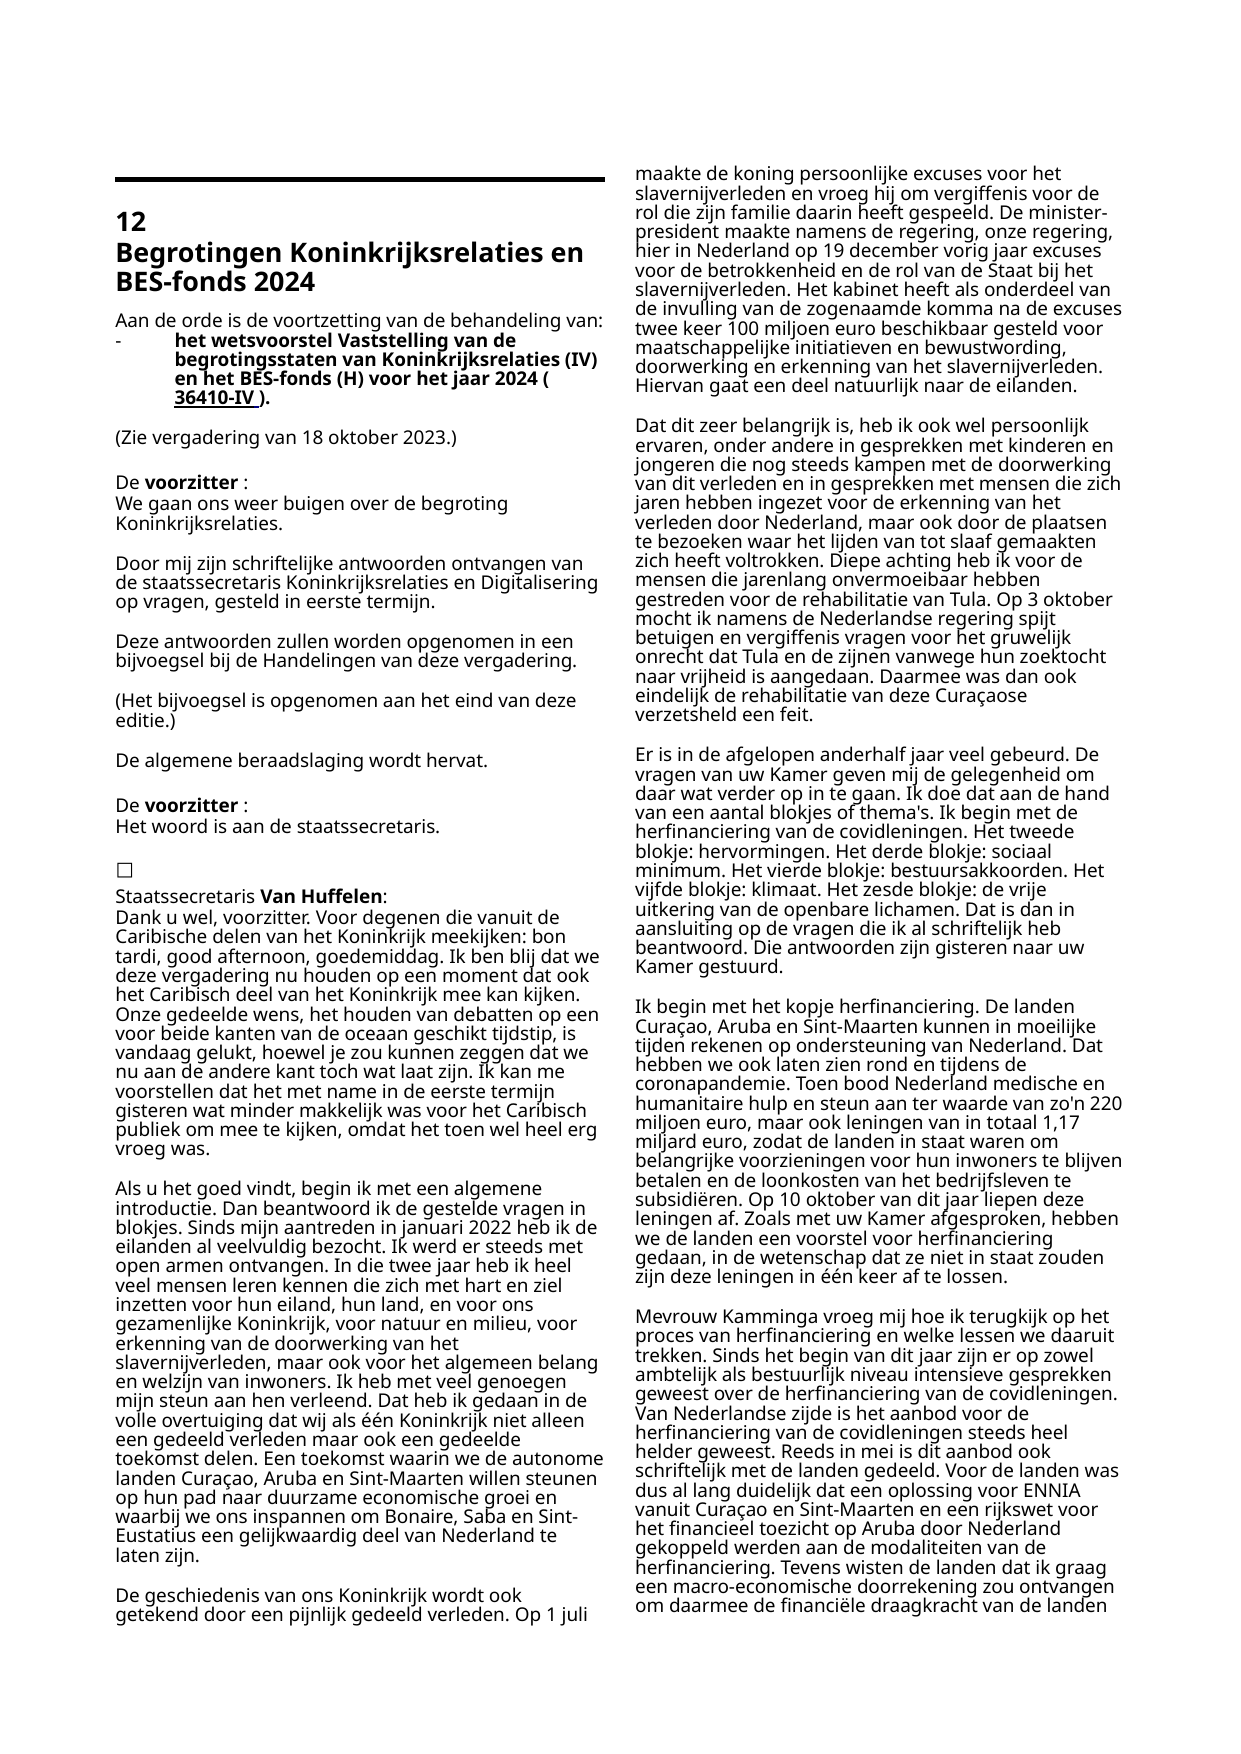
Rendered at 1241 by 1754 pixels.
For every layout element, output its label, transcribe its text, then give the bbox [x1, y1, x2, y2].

text Staatssecretaris Van Huffelen: [115, 883, 605, 909]
text De geschiedenis van ons Koninkrijk wordt ook getekend door een pijnlijk gedeeld verleden. Op 1 juli [115, 1587, 605, 1625]
text ⬜ [115, 858, 605, 883]
text Dat dit zeer belangrijk is, heb ik ook wel persoonlijk ervaren, onder andere in gesprekken met kinderen en jongeren die nog steeds kampen met de doorwerking van dit verleden en in gesprekken met mensen die zich jaren hebben ingezet voor de erkenning van het verleden door Nederland, maar ook door de plaatsen te bezoeken waar het lijden van tot slaaf gemaakten zich heeft voltrokken. Diepe achting heb ik voor de mensen die jarenlang onvermoeibaar hebben gestreden voor de rehabilitatie van Tula. Op 3 oktober mocht ik namens de Nederlandse regering spijt betuigen en vergiffenis vragen voor het gruwelijk onrecht dat Tula en de zijnen vanwege hun zoektocht naar vrijheid is aangedaan. Daarmee was dan ook eindelijk de rehabilitatie van deze Curaçaose verzetsheld een feit. [635, 417, 1125, 726]
text De voorzitter : [115, 792, 605, 818]
text Mevrouw Kamminga vroeg mij hoe ik terugkijk op het proces van herfinanciering en welke lessen we daaruit trekken. Sinds het begin van dit jaar zijn er op zowel ambtelijk als bestuurlijk niveau intensieve gesprekken geweest over de herfinanciering van de covidleningen. Van Nederlandse zijde is het aanbod voor de herfinanciering van de covidleningen steeds heel helder geweest. Reeds in mei is dit aanbod ook schriftelijk met de landen gedeeld. Voor de landen was dus al lang duidelijk dat een oplossing voor ENNIA vanuit Curaçao en Sint-Maarten en een rijkswet voor het financieel toezicht op Aruba door Nederland gekoppeld werden aan de modaliteiten van de herfinanciering. Tevens wisten de landen dat ik graag een macro-economische doorrekening zou ontvangen om daarmee de financiële draagkracht van de landen [635, 1308, 1125, 1616]
text We gaan ons weer buigen over de begroting Koninkrijksrelaties. [115, 495, 605, 534]
text (Zie vergadering van 18 oktober 2023.) [115, 429, 605, 449]
list het wetsvoorstel Vaststelling van de begrotingsstaten van Koninkrijksrelaties (IV) en het BES-fonds (H) voor het jaar 2024 ( 36410-IV ). [115, 332, 605, 409]
text maakte de koning persoonlijke excuses voor het slavernijverleden en vroeg hij om vergiffenis voor de rol die zijn familie daarin heeft gespeeld. De minister-president maakte namens de regering, onze regering, hier in Nederland op 19 december vorig jaar excuses voor de betrokkenheid en de rol van de Staat bij het slavernijverleden. Het kabinet heeft als onderdeel van de invulling van de zogenaamde komma na de excuses twee keer 100 miljoen euro beschikbaar gesteld voor maatschappelijke initiatieven en bewustwording, doorwerking en erkenning van het slavernijverleden. Hiervan gaat een deel natuurlijk naar de eilanden. [635, 165, 1125, 397]
text Aan de orde is de voortzetting van de behandeling van: [115, 312, 605, 332]
text Begrotingen Koninkrijksrelaties en BES-fonds 2024 [115, 239, 605, 312]
text Deze antwoorden zullen worden opgenomen in een bijvoegsel bij de Handelingen van deze vergadering. [115, 633, 605, 672]
text Er is in de afgelopen anderhalf jaar veel gebeurd. De vragen van uw Kamer geven mij de gelegenheid om daar wat verder op in te gaan. Ik doe dat aan de hand van een aantal blokjes of thema's. Ik begin met de herfinanciering van de covidleningen. Het tweede blokje: hervormingen. Het derde blokje: sociaal minimum. Het vierde blokje: bestuursakkoorden. Het vijfde blokje: klimaat. Het zesde blokje: de vrije uitkering van de openbare lichamen. Dat is dan in aansluiting op de vragen die ik al schriftelijk heb beantwoord. Die antwoorden zijn gisteren naar uw Kamer gestuurd. [635, 746, 1125, 978]
text Als u het goed vindt, begin ik met een algemene introductie. Dan beantwoord ik de gestelde vragen in blokjes. Sinds mijn aantreden in januari 2022 heb ik de eilanden al veelvuldig bezocht. Ik werd er steeds met open armen ontvangen. In die twee jaar heb ik heel veel mensen leren kennen die zich met hart en ziel inzetten voor hun eiland, hun land, en voor ons gezamenlijke Koninkrijk, voor natuur en milieu, voor erkenning van de doorwerking van het slavernijverleden, maar ook voor het algemeen belang en welzijn van inwoners. Ik heb met veel genoegen mijn steun aan hen verleend. Dat heb ik gedaan in de volle overtuiging dat wij als één Koninkrijk niet alleen een gedeeld verleden maar ook een gedeelde toekomst delen. Een toekomst waarin we de autonome landen Curaçao, Aruba en Sint-Maarten willen steunen op hun pad naar duurzame economische groei en waarbij we ons inspannen om Bonaire, Saba en Sint-Eustatius een gelijkwaardig deel van Nederland te laten zijn. [115, 1180, 605, 1566]
text (Het bijvoegsel is opgenomen aan het eind van deze editie.) [115, 692, 605, 731]
text De voorzitter : [115, 469, 605, 495]
text Het woord is aan de staatssecretaris. [115, 818, 605, 837]
text Dank u wel, voorzitter. Voor degenen die vanuit de Caribische delen van het Koninkrijk meekijken: bon tardi, good afternoon, goedemiddag. Ik ben blij dat we deze vergadering nu houden op een moment dat ook het Caribisch deel van het Koninkrijk mee kan kijken. Onze gedeelde wens, het houden van debatten op een voor beide kanten van de oceaan geschikt tijdstip, is vandaag gelukt, hoewel je zou kunnen zeggen dat we nu aan de andere kant toch wat laat zijn. Ik kan me voorstellen dat het met name in de eerste termijn gisteren wat minder makkelijk was voor het Caribisch publiek om mee te kijken, omdat het toen wel heel erg vroeg was. [115, 909, 605, 1160]
text De algemene beraadslaging wordt hervat. [115, 752, 605, 771]
text Door mij zijn schriftelijke antwoorden ontvangen van de staatssecretaris Koninkrijksrelaties en Digitalisering op vragen, gesteld in eerste termijn. [115, 554, 605, 612]
text Ik begin met het kopje herfinanciering. De landen Curaçao, Aruba en Sint-Maarten kunnen in moeilijke tijden rekenen op ondersteuning van Nederland. Dat hebben we ook laten zien rond en tijdens de coronapandemie. Toen bood Nederland medische en humanitaire hulp en steun aan ter waarde van zo'n 220 miljoen euro, maar ook leningen van in totaal 1,17 miljard euro, zodat de landen in staat waren om belangrijke voorzieningen voor hun inwoners te blijven betalen en de loonkosten van het bedrijfsleven te subsidiëren. Op 10 oktober van dit jaar liepen deze leningen af. Zoals met uw Kamer afgesproken, hebben we de landen een voorstel voor herfinanciering gedaan, in de wetenschap dat ze niet in staat zouden zijn deze leningen in één keer af te lossen. [635, 998, 1125, 1287]
text 12 [115, 203, 605, 239]
